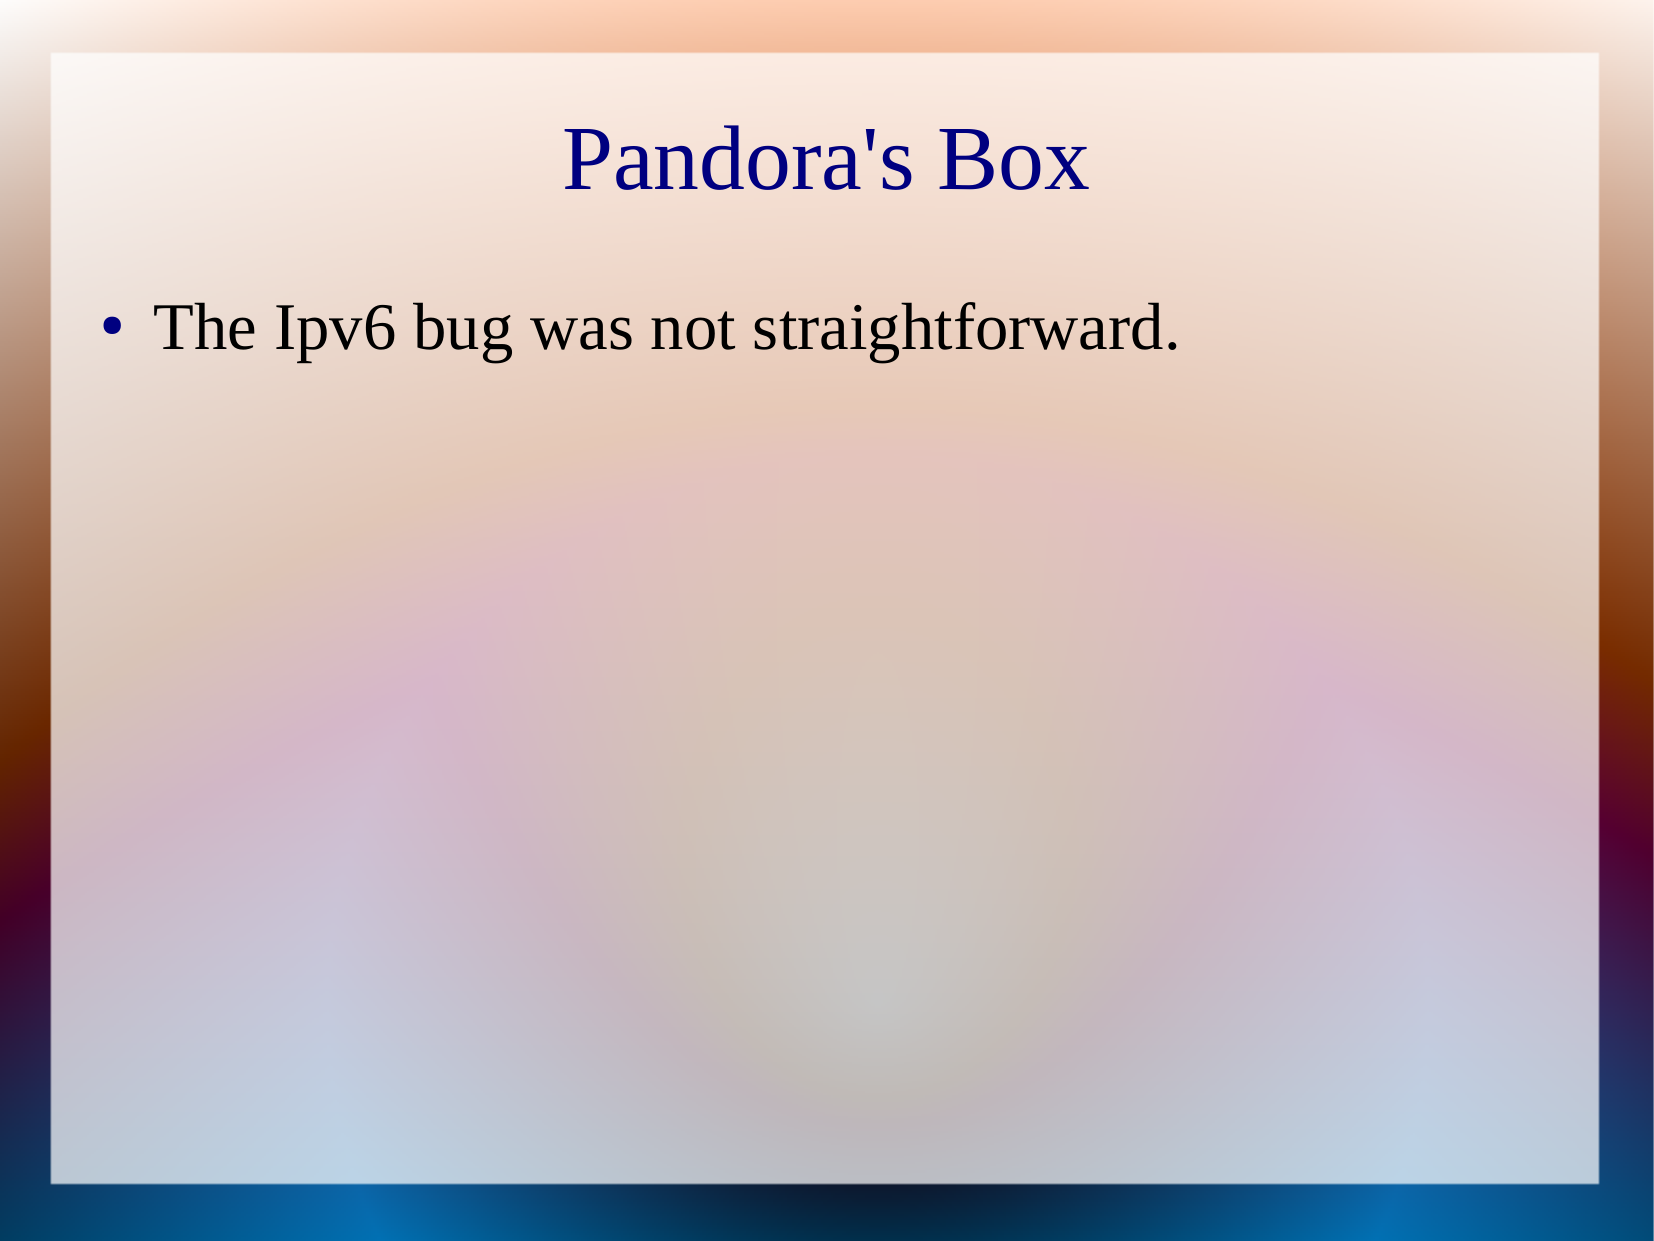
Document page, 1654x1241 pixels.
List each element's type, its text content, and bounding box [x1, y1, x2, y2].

title Pandora's Box [82, 62, 1571, 256]
picture [0, 0, 1654, 1241]
list The Ipv6 bug was not straightforward. [82, 290, 1571, 1094]
